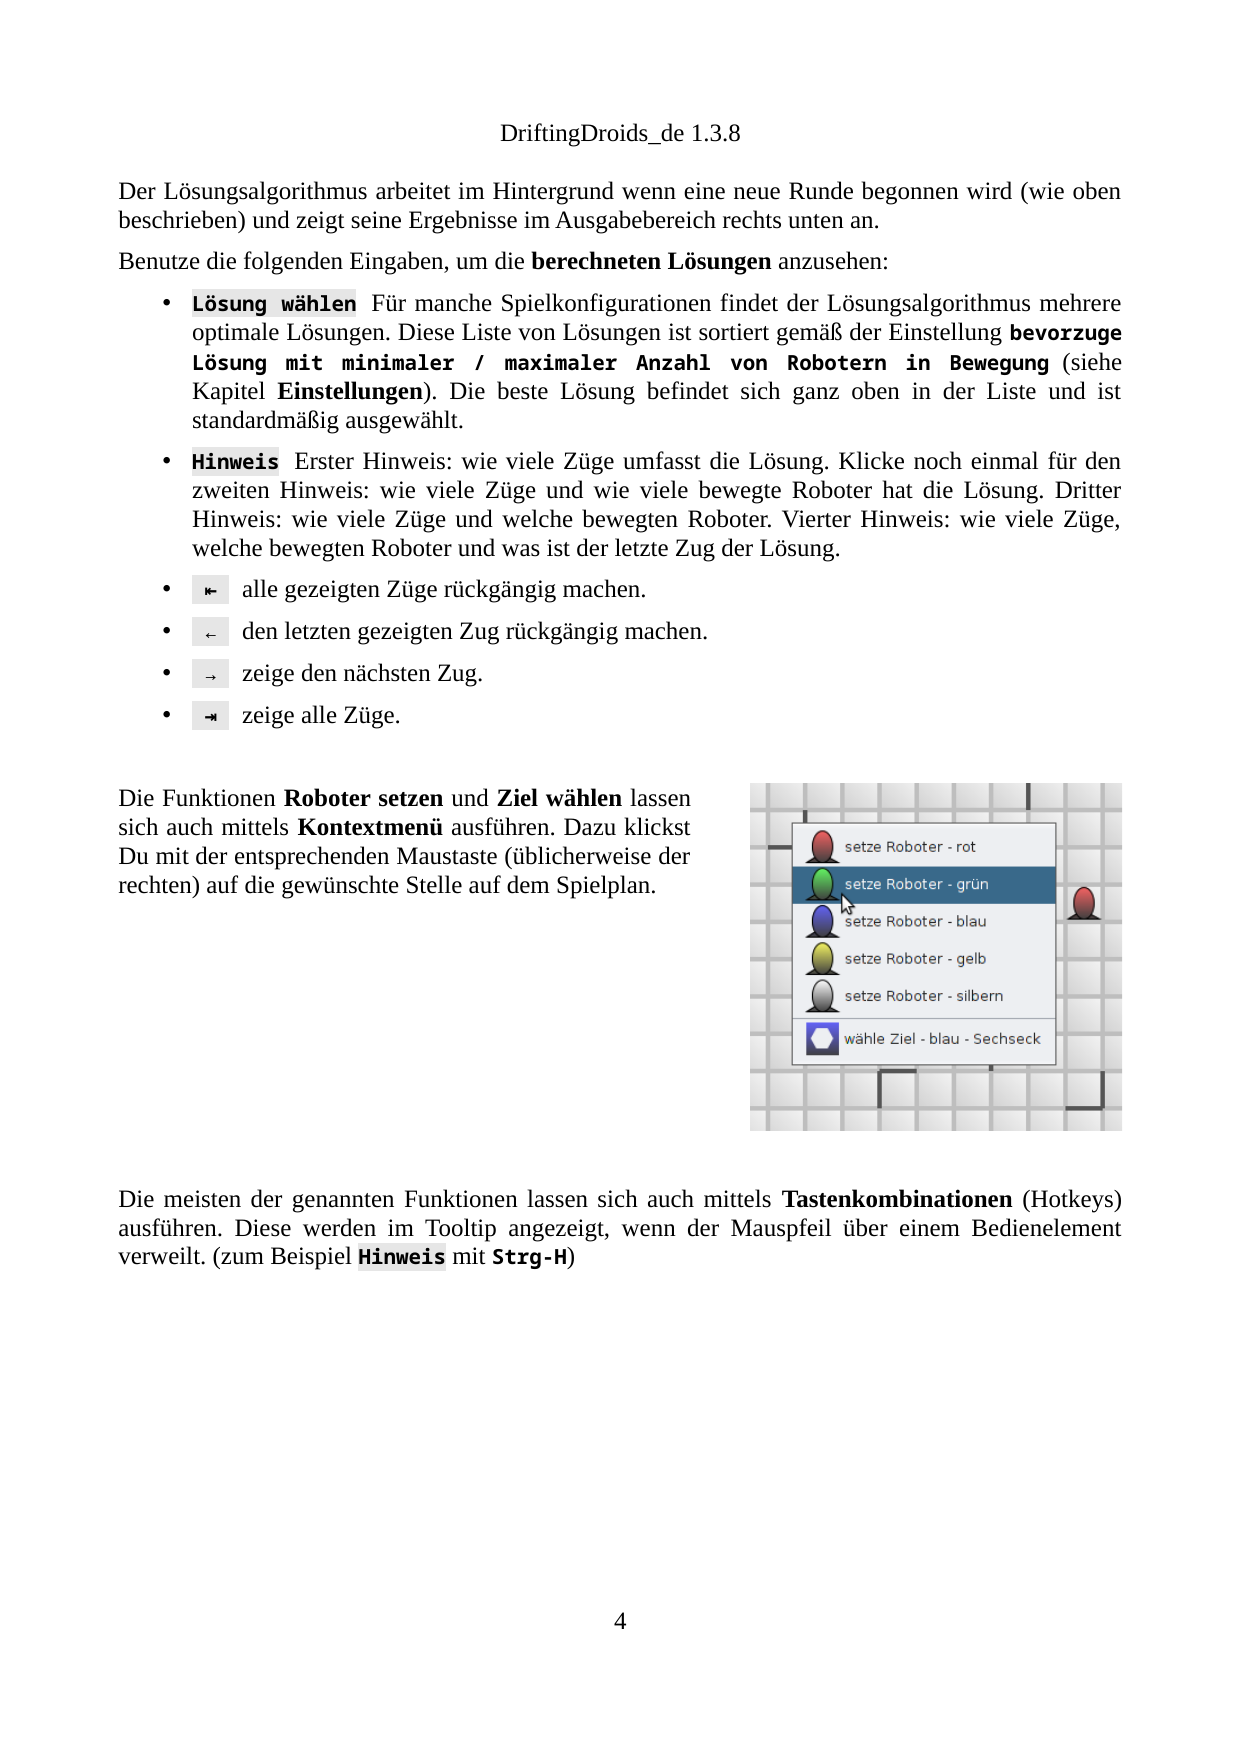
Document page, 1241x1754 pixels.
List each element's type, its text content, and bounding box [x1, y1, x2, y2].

list Lösung wählen Für manche Spielkonfigurationen findet der Lösungsalgorithmus mehrere optimale Lösungen. Diese Liste von Lösungen ist sortiert gemäß der Einstellung bevorzuge Lösung mit minimaler / maximaler Anzahl von Robotern in Bewegung (siehe Kapitel Einstellungen). Die beste Lösung befindet sich ganz oben in der Liste und ist standardmäßig ausgewählt. [162, 288, 1122, 433]
list ⇤ alle gezeigten Züge rückgängig machen. [162, 574, 1122, 604]
text Die meisten der genannten Funktionen lassen sich auch mittels Tastenkombinationen (Hotkeys) ausführen. Diese werden im Tooltip angezeigt, wenn der Mauspfeil über einem Bedienelement verweilt. (zum Beispiel Hinweis mit Strg-H) [118, 1184, 1122, 1271]
list ⇥ zeige alle Züge. [162, 700, 1122, 730]
picture [750, 783, 1123, 1131]
list Hinweis Erster Hinweis: wie viele Züge umfasst die Lösung. Klicke noch einmal für den zweiten Hinweis: wie viele Züge und wie viele bewegte Roboter hat die Lösung. Dritter Hinweis: wie viele Züge und welche bewegten Roboter. Vierter Hinweis: wie viele Züge, welche bewegten Roboter und was ist der letzte Zug der Lösung. [162, 446, 1122, 562]
text Benutze die folgenden Eingaben, um die berechneten Lösungen anzusehen: [118, 246, 1122, 275]
text Die Funktionen Roboter setzen und Ziel wählen lassen sich auch mittels Kontextmenü ausführen. Dazu klickst Du mit der entsprechenden Maustaste (üblicherweise der rechten) auf die gewünschte Stelle auf dem Spielplan. [118, 783, 750, 1130]
list ← den letzten gezeigten Zug rückgängig machen. [162, 616, 1122, 646]
text Der Lösungsalgorithmus arbeitet im Hintergrund wenn eine neue Runde begonnen wird (wie oben beschrieben) und zeigt seine Ergebnisse im Ausgabebereich rechts unten an. [118, 176, 1122, 234]
list → zeige den nächsten Zug. [162, 658, 1122, 688]
